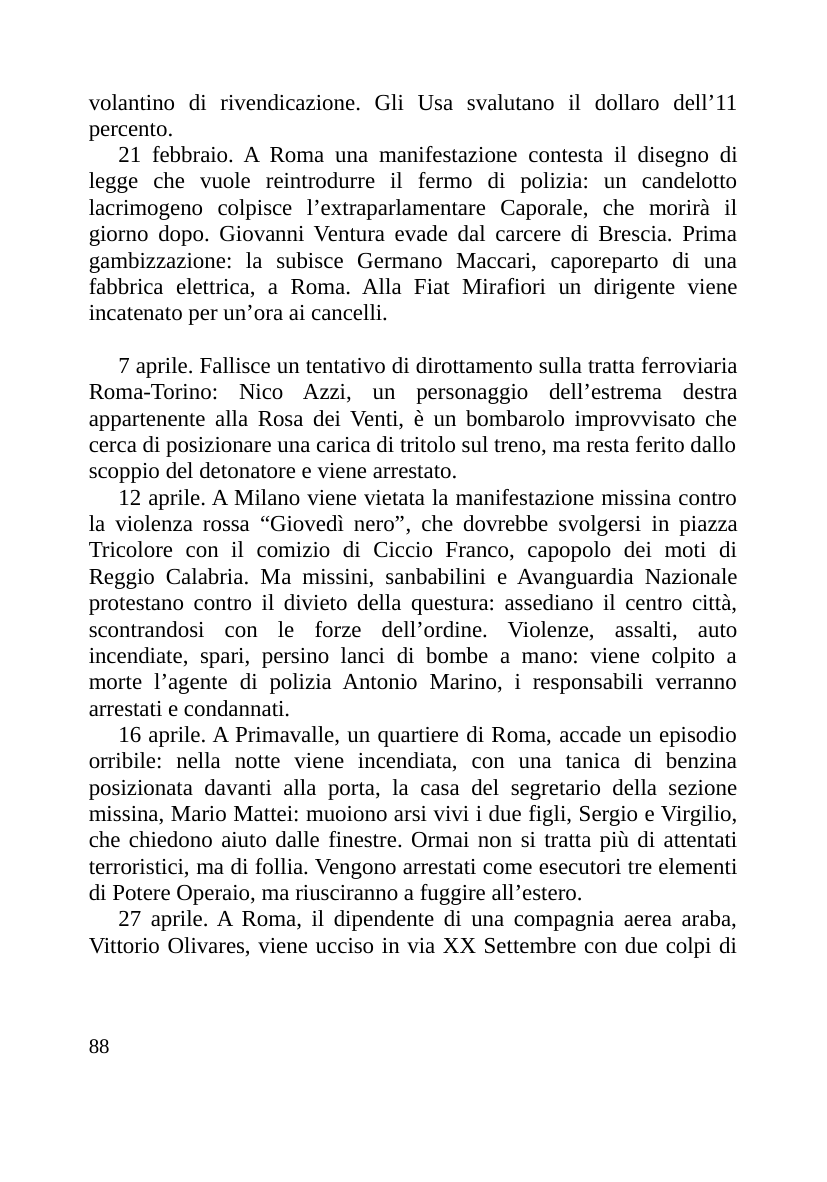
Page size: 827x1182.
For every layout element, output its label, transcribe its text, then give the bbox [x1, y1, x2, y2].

text 16 aprile. A Primavalle, un quartiere di Roma, accade un episodio orribile: nella notte viene incendiata, con una tanica di benzina posizionata davanti alla porta, la casa del segretario della sezione missina, Mario Mattei: muoiono arsi vivi i due figli, Sergio e Virgilio, che chiedono aiuto dalle finestre. Ormai non si tratta più di attentati terroristici, ma di follia. Vengono arrestati come esecutori tre elementi di Potere Operaio, ma riusciranno a fuggire all’estero. [88, 721, 738, 906]
text 27 aprile. A Roma, il dipendente di una compagnia aerea araba, Vittorio Olivares, viene ucciso in via XX Settembre con due colpi di [88, 906, 738, 958]
text 21 febbraio. A Roma una manifestazione contesta il disegno di legge che vuole reintrodurre il fermo di polizia: un candelotto lacrimogeno colpisce l’extraparlamentare Caporale, che morirà il giorno dopo. Giovanni Ventura evade dal carcere di Brescia. Prima gambizzazione: la subisce Germano Maccari, caporeparto di una fabbrica elettrica, a Roma. Alla Fiat Mirafiori un dirigente viene incatenato per un’ora ai cancelli. [88, 141, 738, 326]
text volantino di rivendicazione. Gli Usa svalutano il dollaro dell’11 percento. [88, 88, 738, 141]
text 7 aprile. Fallisce un tentativo di dirottamento sulla tratta ferroviaria Roma-Torino: Nico Azzi, un personaggio dell’estrema destra appartenente alla Rosa dei Venti, è un bombarolo improvvisato che cerca di posizionare una carica di tritolo sul treno, ma resta ferito dallo scoppio del detonatore e viene arrestato. [88, 352, 738, 484]
text 12 aprile. A Milano viene vietata la manifestazione missina contro la violenza rossa “Giovedì nero”, che dovrebbe svolgersi in piazza Tricolore con il comizio di Ciccio Franco, capopolo dei moti di Reggio Calabria. Ma missini, sanbabilini e Avanguardia Nazionale protestano contro il divieto della questura: assediano il centro città, scontrandosi con le forze dell’ordine. Violenze, assalti, auto incendiate, spari, persino lanci di bombe a mano: viene colpito a morte l’agente di polizia Antonio Marino, i responsabili verranno arrestati e condannati. [88, 484, 738, 721]
